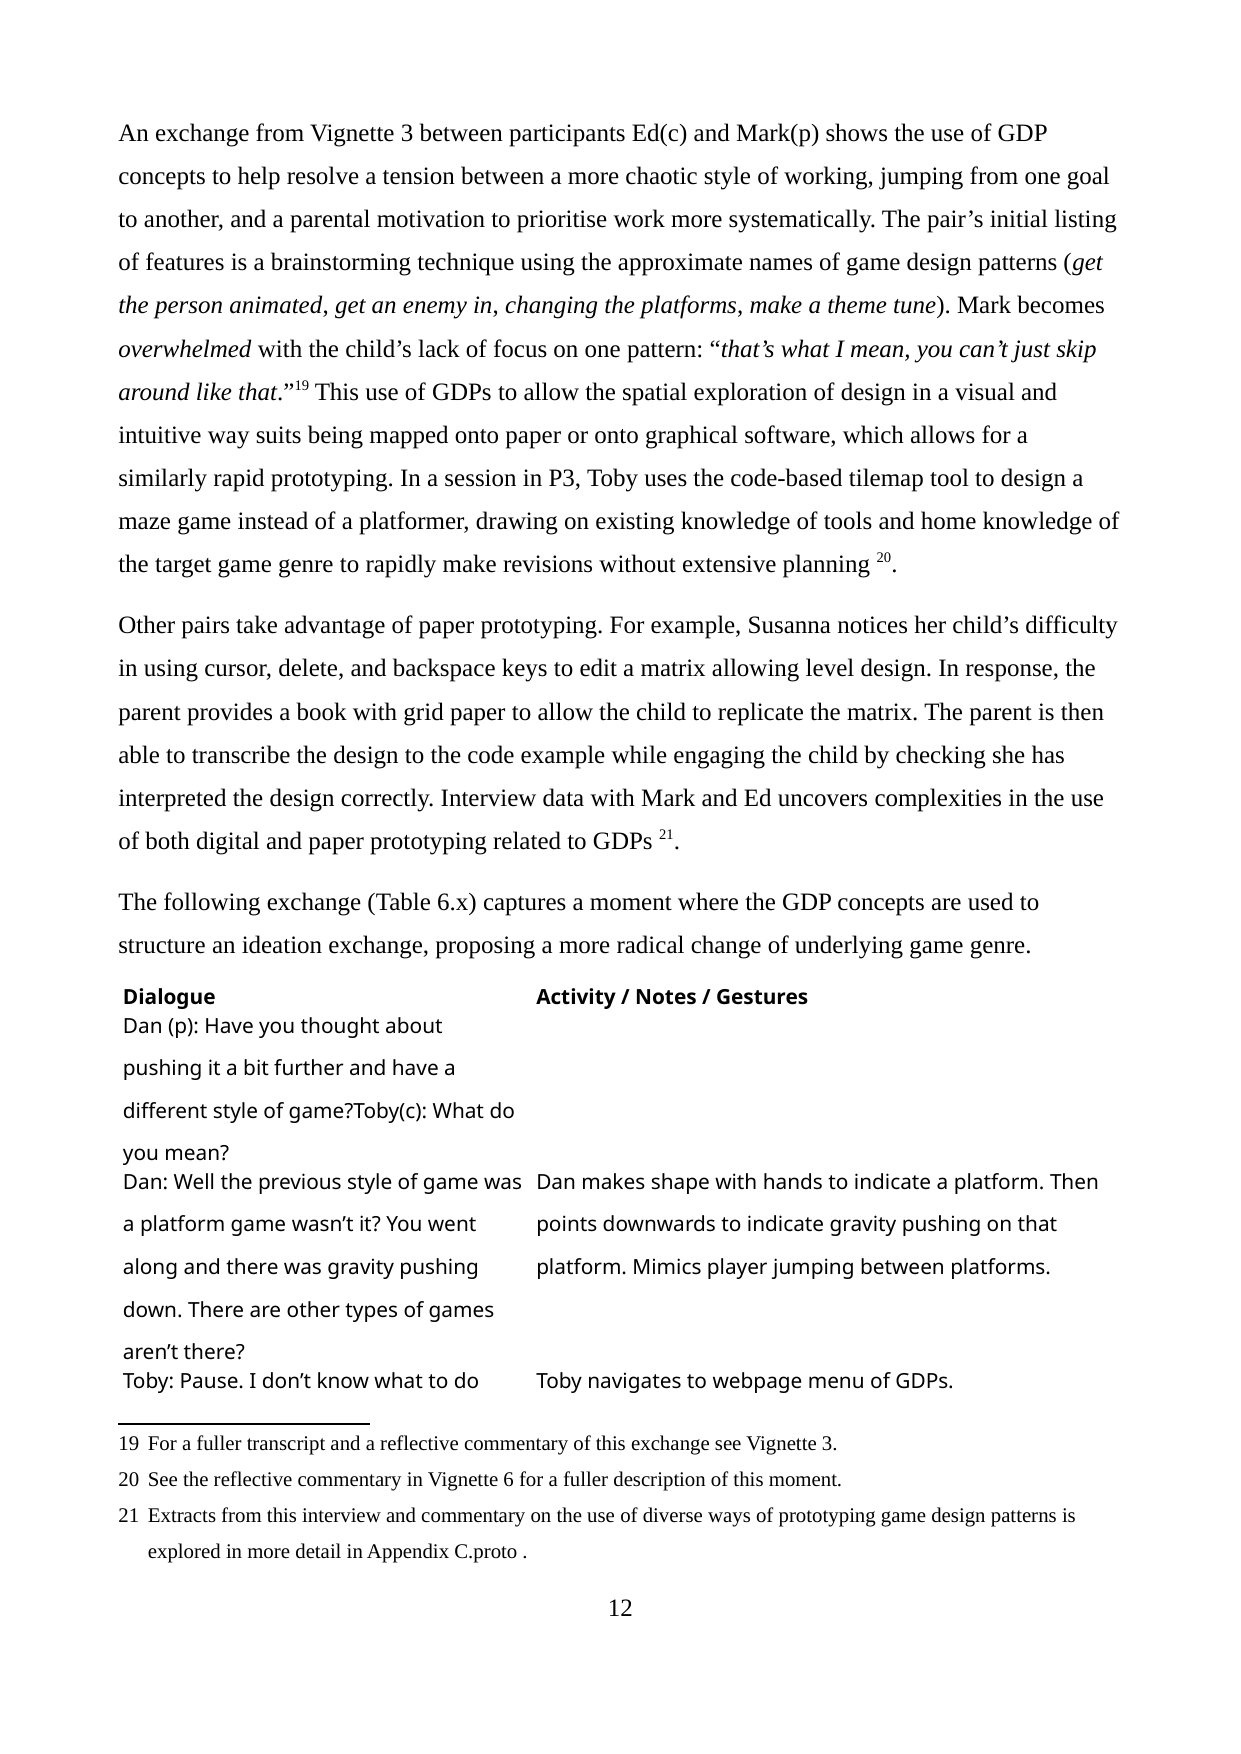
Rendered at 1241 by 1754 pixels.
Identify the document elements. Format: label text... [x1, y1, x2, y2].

text Extracts from this interview and commentary on the use of diverse ways of prototyping game design patterns is explored in more detail in Appendix C.proto . [118, 1503, 1122, 1563]
text An exchange from Vignette 3 between participants Ed(c) and Mark(p) shows the use of GDP concepts to help resolve a tension between a more chaotic style of working, jumping from one goal to another, and a parental motivation to prioritise work more systematically. The pair’s initial listing of features is a brainstorming technique using the approximate names of game design patterns (get the person animated, get an enemy in, changing the platforms, make a theme tune). Mark becomes overwhelmed with the child’s lack of focus on one pattern: “that’s what I mean, you can’t just skip around like that.” This use of GDPs to allow the spatial exploration of design in a visual and intuitive way suits being mapped onto paper or onto graphical software, which allows for a similarly rapid prototyping. In a session in P3, Toby uses the code-based tilemap tool to design a maze game instead of a platformer, drawing on existing knowledge of tools and home knowledge of the target game genre to rapidly make revisions without extensive planning . [118, 118, 1122, 578]
text The following exchange (Table 6.x) captures a moment where the GDP concepts are used to structure an ideation exchange, proposing a more radical change of underlying game genre. [118, 887, 1122, 959]
text Other pairs take advantage of paper prototyping. For example, Susanna notices her child’s difficulty in using cursor, delete, and backspace keys to edit a matrix allowing level design. In response, the parent provides a book with grid paper to allow the child to replicate the matrix. The parent is then able to transcribe the design to the code example while engaging the child by checking she has interpreted the design correctly. Interview data with Mark and Ed uncovers complexities in the use of both digital and paper prototyping related to GDPs . [118, 610, 1122, 855]
table_cell Dan makes shape with hands to indicate a platform. Then points downwards to indicate gravity pushing on that platform. Mimics player jumping between platforms. [531, 1167, 1122, 1366]
text For a fuller transcript and a reflective commentary of this exchange see Vignette 3. [118, 1431, 1122, 1454]
table_cell Toby navigates to webpage menu of GDPs. [531, 1366, 1122, 1394]
table_cell [531, 1011, 1122, 1167]
text See the reflective commentary in Vignette 6 for a fuller description of this moment. [118, 1467, 1122, 1491]
table_header Activity / Notes / Gestures [531, 982, 1122, 1011]
table_cell Dan (p): Have you thought about pushing it a bit further and have a different style of game?Toby(c): What do you mean? [118, 1011, 531, 1167]
table_cell Dan: Well the previous style of game was a platform game wasn’t it? You went along and there was gravity pushing down. There are other types of games aren’t there? [118, 1167, 531, 1366]
table_header Dialogue [118, 982, 531, 1011]
table_cell Toby: Pause. I don’t know what to do [118, 1366, 531, 1394]
